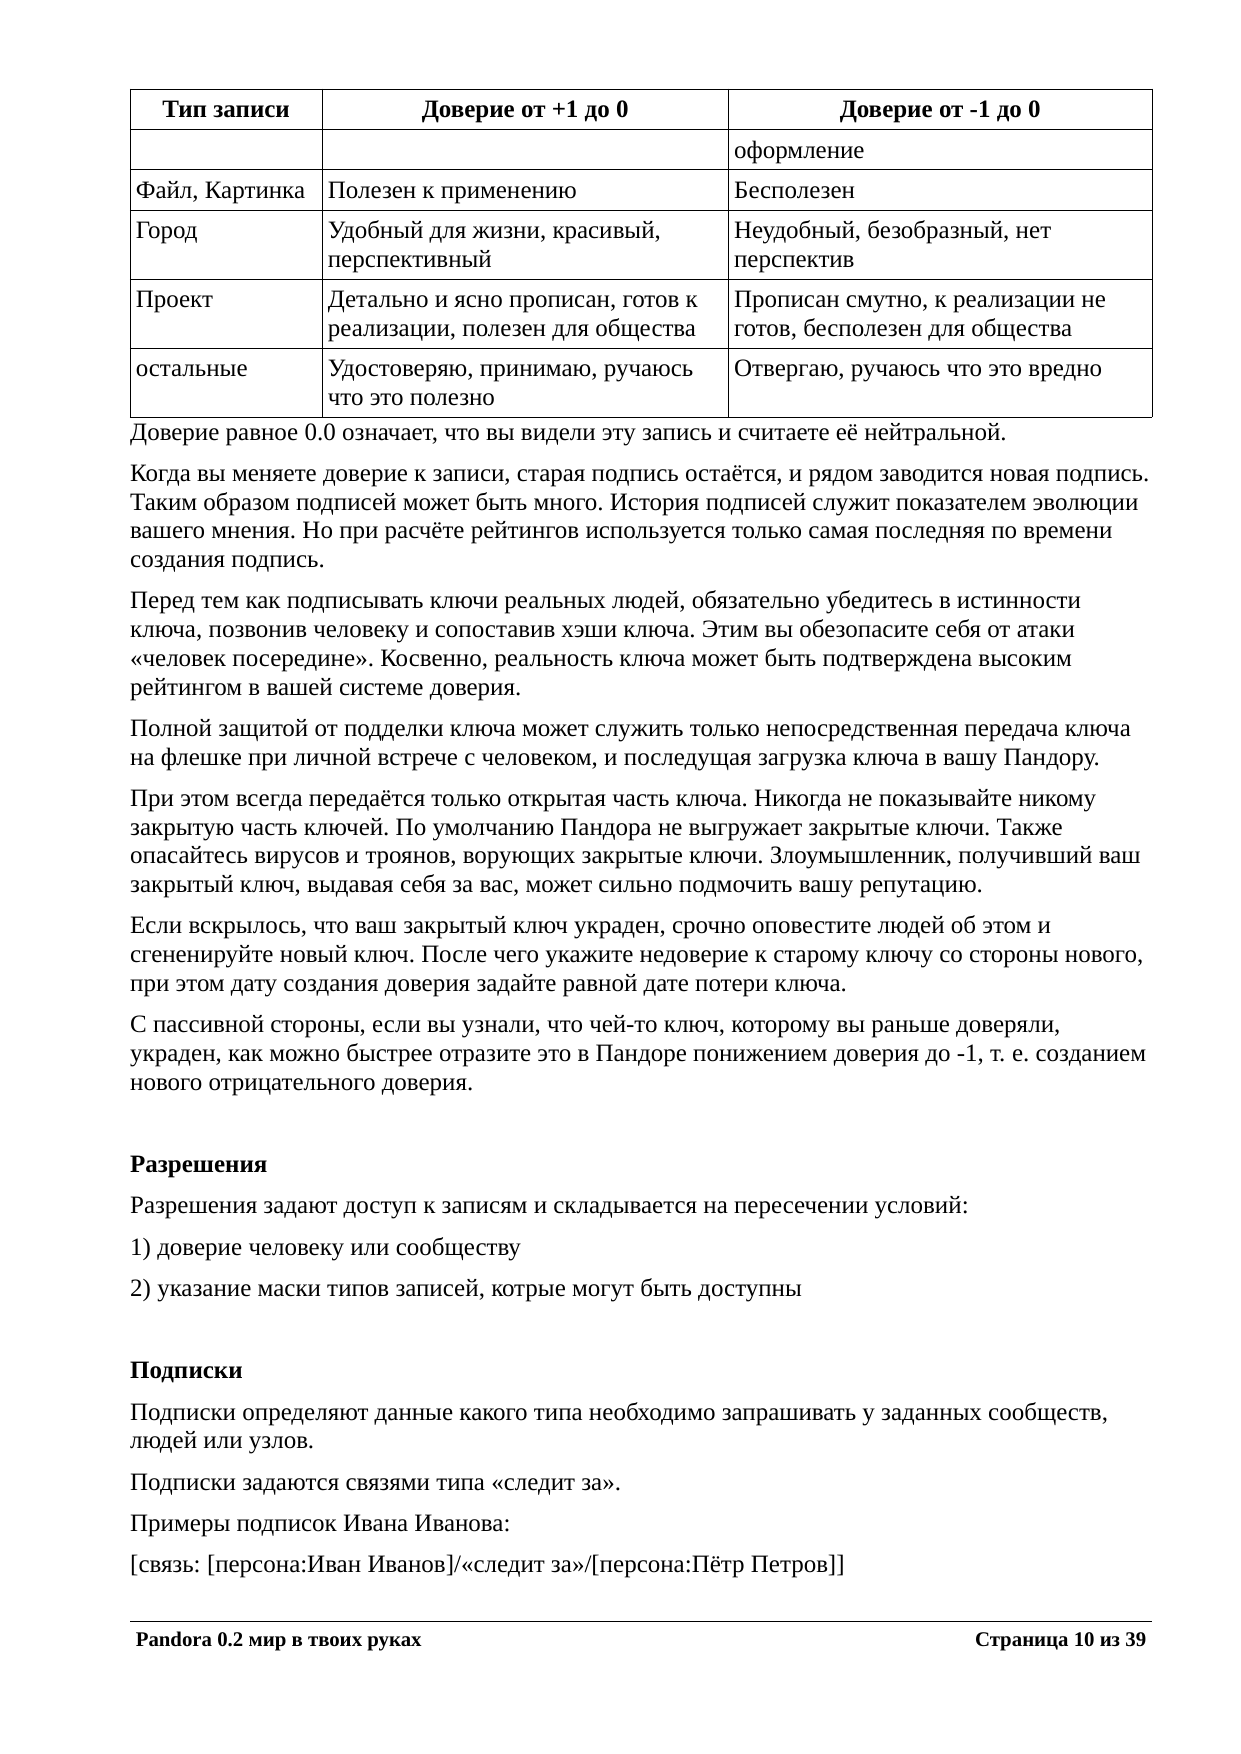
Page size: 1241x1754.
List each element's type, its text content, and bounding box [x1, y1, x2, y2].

table_cell [131, 130, 322, 169]
table_cell Детально и ясно прописан, готов к реализации, полезен для общества [323, 280, 728, 348]
text 1) доверие человеку или сообществу [130, 1232, 1152, 1261]
text Полной защитой от подделки ключа может служить только непосредственная передача ключа на флешке при личной встрече с человеком, и последущая загрузка ключа в вашу Пандору. [130, 713, 1152, 771]
table_cell Удобный для жизни, красивый, перспективный [323, 211, 728, 278]
text Доверие равное 0.0 означает, что вы видели эту запись и считаете её нейтральной. [130, 418, 1152, 446]
table_cell остальные [131, 349, 322, 417]
text Подписки задаются связями типа «следит за». [130, 1467, 1152, 1496]
table_cell Удостоверяю, принимаю, ручаюсь что это полезно [323, 349, 728, 417]
text 2) указание маски типов записей, котрые могут быть доступны [130, 1273, 1152, 1302]
text Разрешения [130, 1149, 1152, 1178]
table_cell Отвергаю, ручаюсь что это вредно [729, 349, 1152, 417]
table_cell оформление [729, 130, 1152, 169]
text Примеры подписок Ивана Иванова: [130, 1508, 1152, 1537]
table_cell Город [131, 211, 322, 278]
text Когда вы меняете доверие к записи, старая подпись остаётся, и рядом заводится новая подпись. Таким образом подписей может быть много. История подписей служит показателем эволюции вашего мнения. Но при расчёте рейтингов используется только самая последняя по времени создания подпись. [130, 458, 1152, 573]
table_cell Проект [131, 280, 322, 348]
text Разрешения задают доступ к записям и складывается на пересечении условий: [130, 1191, 1152, 1219]
table_cell Бесполезен [729, 170, 1152, 209]
table_cell Неудобный, безобразный, нет перспектив [729, 211, 1152, 278]
table_cell Прописан смутно, к реализации не готов, бесполезен для общества [729, 280, 1152, 348]
table_cell [323, 130, 728, 169]
text [связь: [персона:Иван Иванов]/«следит за»/[персона:Пётр Петров]] [130, 1549, 1152, 1578]
table_header Доверие от -1 до 0 [729, 90, 1152, 129]
table_cell Файл, Картинка [131, 170, 322, 209]
text Подписки определяют данные какого типа необходимо запрашивать у заданных сообществ, людей или узлов. [130, 1397, 1152, 1454]
table_header Доверие от +1 до 0 [323, 90, 728, 129]
text Подписки [130, 1356, 1152, 1384]
text Перед тем как подписывать ключи реальных людей, обязательно убедитесь в истинности ключа, позвонив человеку и сопоставив хэши ключа. Этим вы обезопасите себя от атаки «человек посередине». Косвенно, реальность ключа может быть подтверждена высоким рейтингом в вашей системе доверия. [130, 586, 1152, 701]
text При этом всегда передаётся только открытая часть ключа. Никогда не показывайте никому закрытую часть ключей. По умолчанию Пандора не выгружает закрытые ключи. Также опасайтесь вирусов и троянов, ворующих закрытые ключи. Злоумышленник, получивший ваш закрытый ключ, выдавая себя за вас, может сильно подмочить вашу репутацию. [130, 783, 1152, 898]
text С пассивной стороны, если вы узнали, что чей-то ключ, которому вы раньше доверяли, украден, как можно быстрее отразите это в Пандоре понижением доверия до -1, т. е. созданием нового отрицательного доверия. [130, 1009, 1152, 1096]
text Если вскрылось, что ваш закрытый ключ украден, срочно оповестите людей об этом и сгененируйте новый ключ. После чего укажите недоверие к старому ключу со стороны нового, при этом дату создания доверия задайте равной дате потери ключа. [130, 911, 1152, 997]
table_cell Полезен к применению [323, 170, 728, 209]
table_header Тип записи [131, 90, 322, 129]
